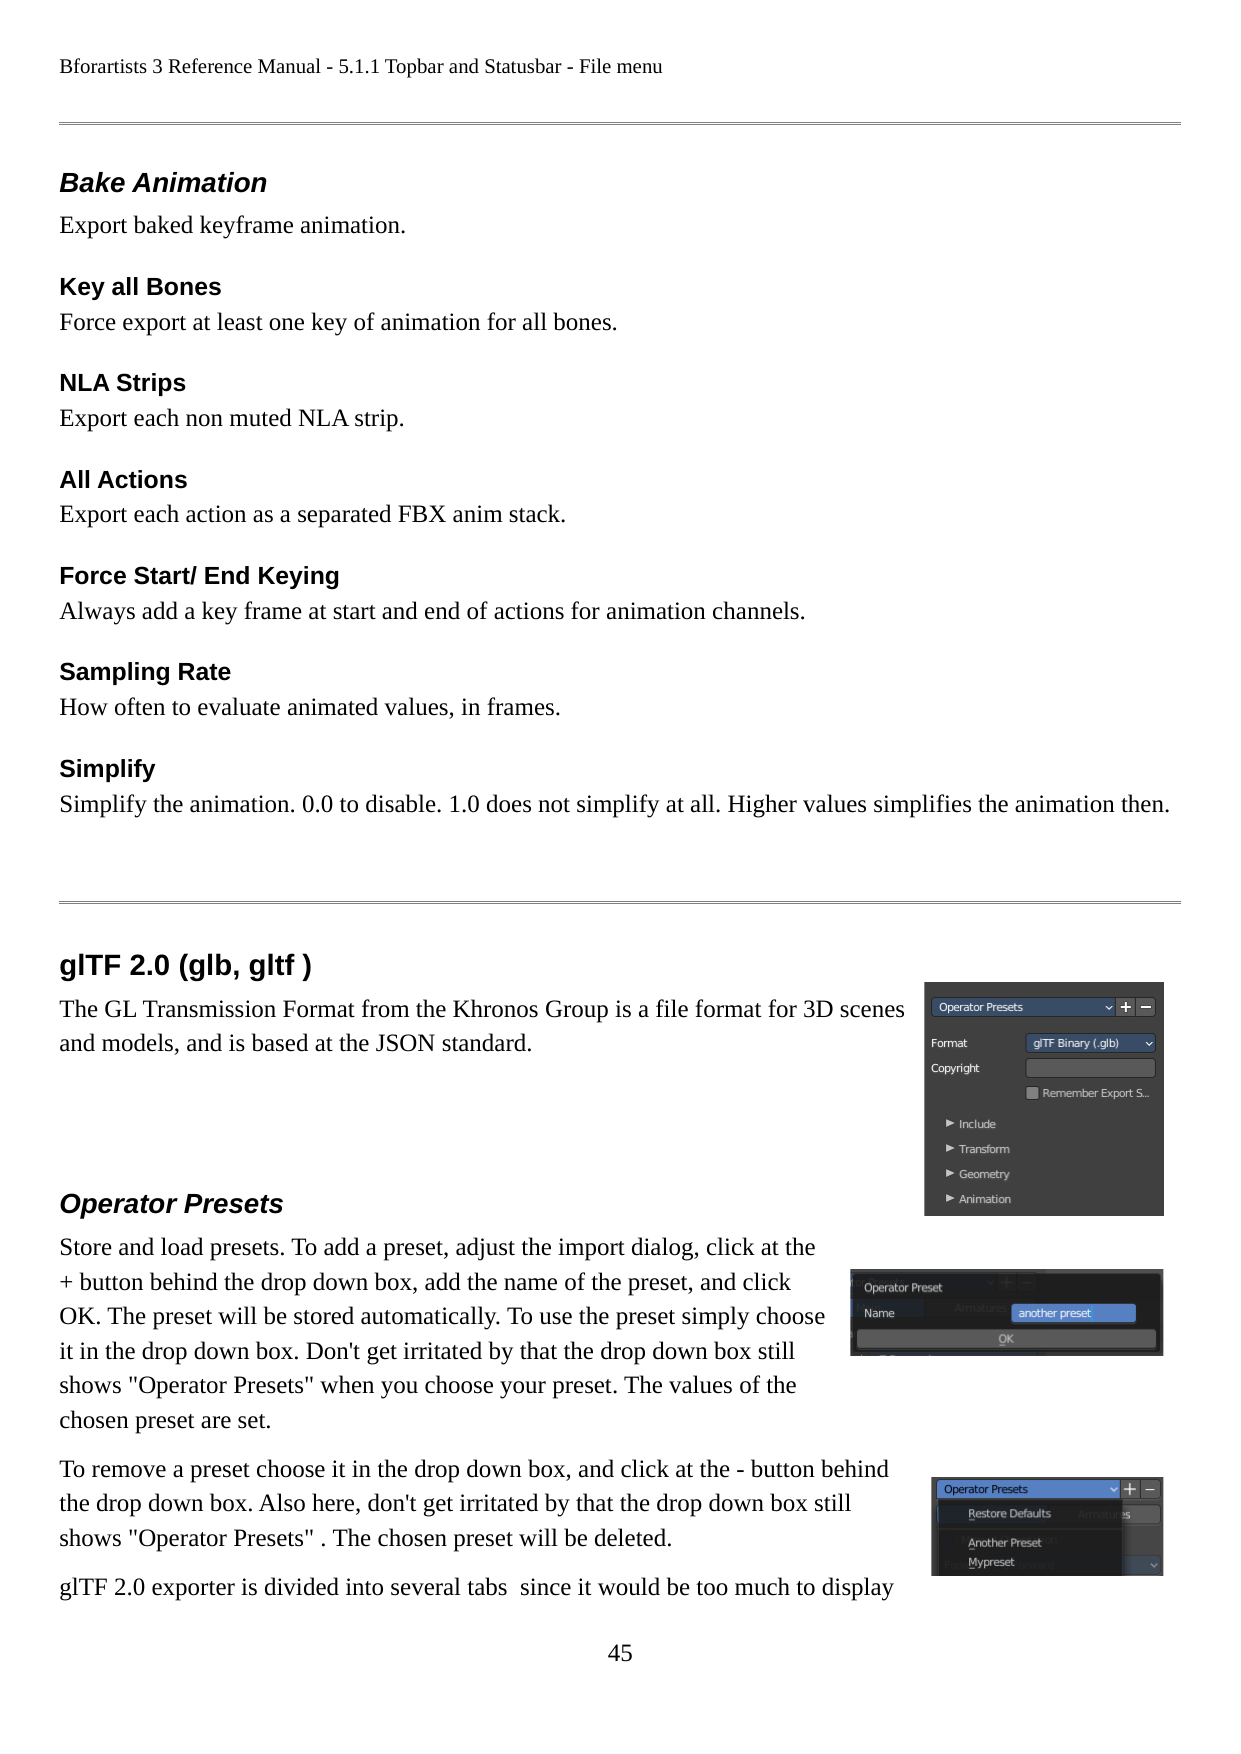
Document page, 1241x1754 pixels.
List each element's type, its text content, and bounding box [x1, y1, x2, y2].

text glTF 2.0 exporter is divided into several tabs since it would be too much to display [59, 1572, 1181, 1601]
subtitle All Actions [59, 465, 1181, 493]
text Export each non muted NLA strip. [59, 403, 1181, 432]
text How often to evaluate animated values, in frames. [59, 692, 1181, 721]
picture [924, 982, 1164, 1216]
text Store and load presets. To add a preset, adjust the import dialog, click at the + button behind the drop down box, add the name of the preset, and click OK. The preset will be stored automatically. To use the preset simply choose it in the drop down box. Don't get irritated by that the drop down box still shows "Operator Presets" when you choose your preset. The values of the chosen preset are set. [59, 1232, 1181, 1433]
text To remove a preset choose it in the drop down box, and click at the - button behind the drop down box. Also here, don't get irritated by that the drop down box still shows "Operator Presets" . The chosen preset will be deleted. [59, 1454, 1181, 1551]
subtitle Bake Animation [59, 166, 1181, 198]
subtitle Operator Presets [59, 1188, 1181, 1220]
text Export baked keyframe animation. [59, 211, 1181, 239]
text Export each action as a separated FBX anim stack. [59, 499, 1181, 528]
picture [931, 1477, 1164, 1576]
picture [850, 1269, 1164, 1356]
subtitle NLA Strips [59, 368, 1181, 397]
text Simplify the animation. 0.0 to disable. 1.0 does not simplify at all. Higher values simplifies the animation then. [59, 789, 1181, 817]
subtitle Simplify [59, 754, 1181, 782]
subtitle Key all Bones [59, 272, 1181, 301]
text Always add a key frame at start and end of actions for animation channels. [59, 596, 1181, 625]
subtitle glTF 2.0 (glb, gltf ) [59, 947, 1181, 981]
text The GL Transmission Format from the Khronos Group is a file format for 3D scenes and models, and is based at the JSON standard. [59, 994, 924, 1057]
text Force export at least one key of animation for all bones. [59, 307, 1181, 336]
subtitle Sampling Rate [59, 657, 1181, 686]
subtitle Force Start/ End Keying [59, 561, 1181, 590]
